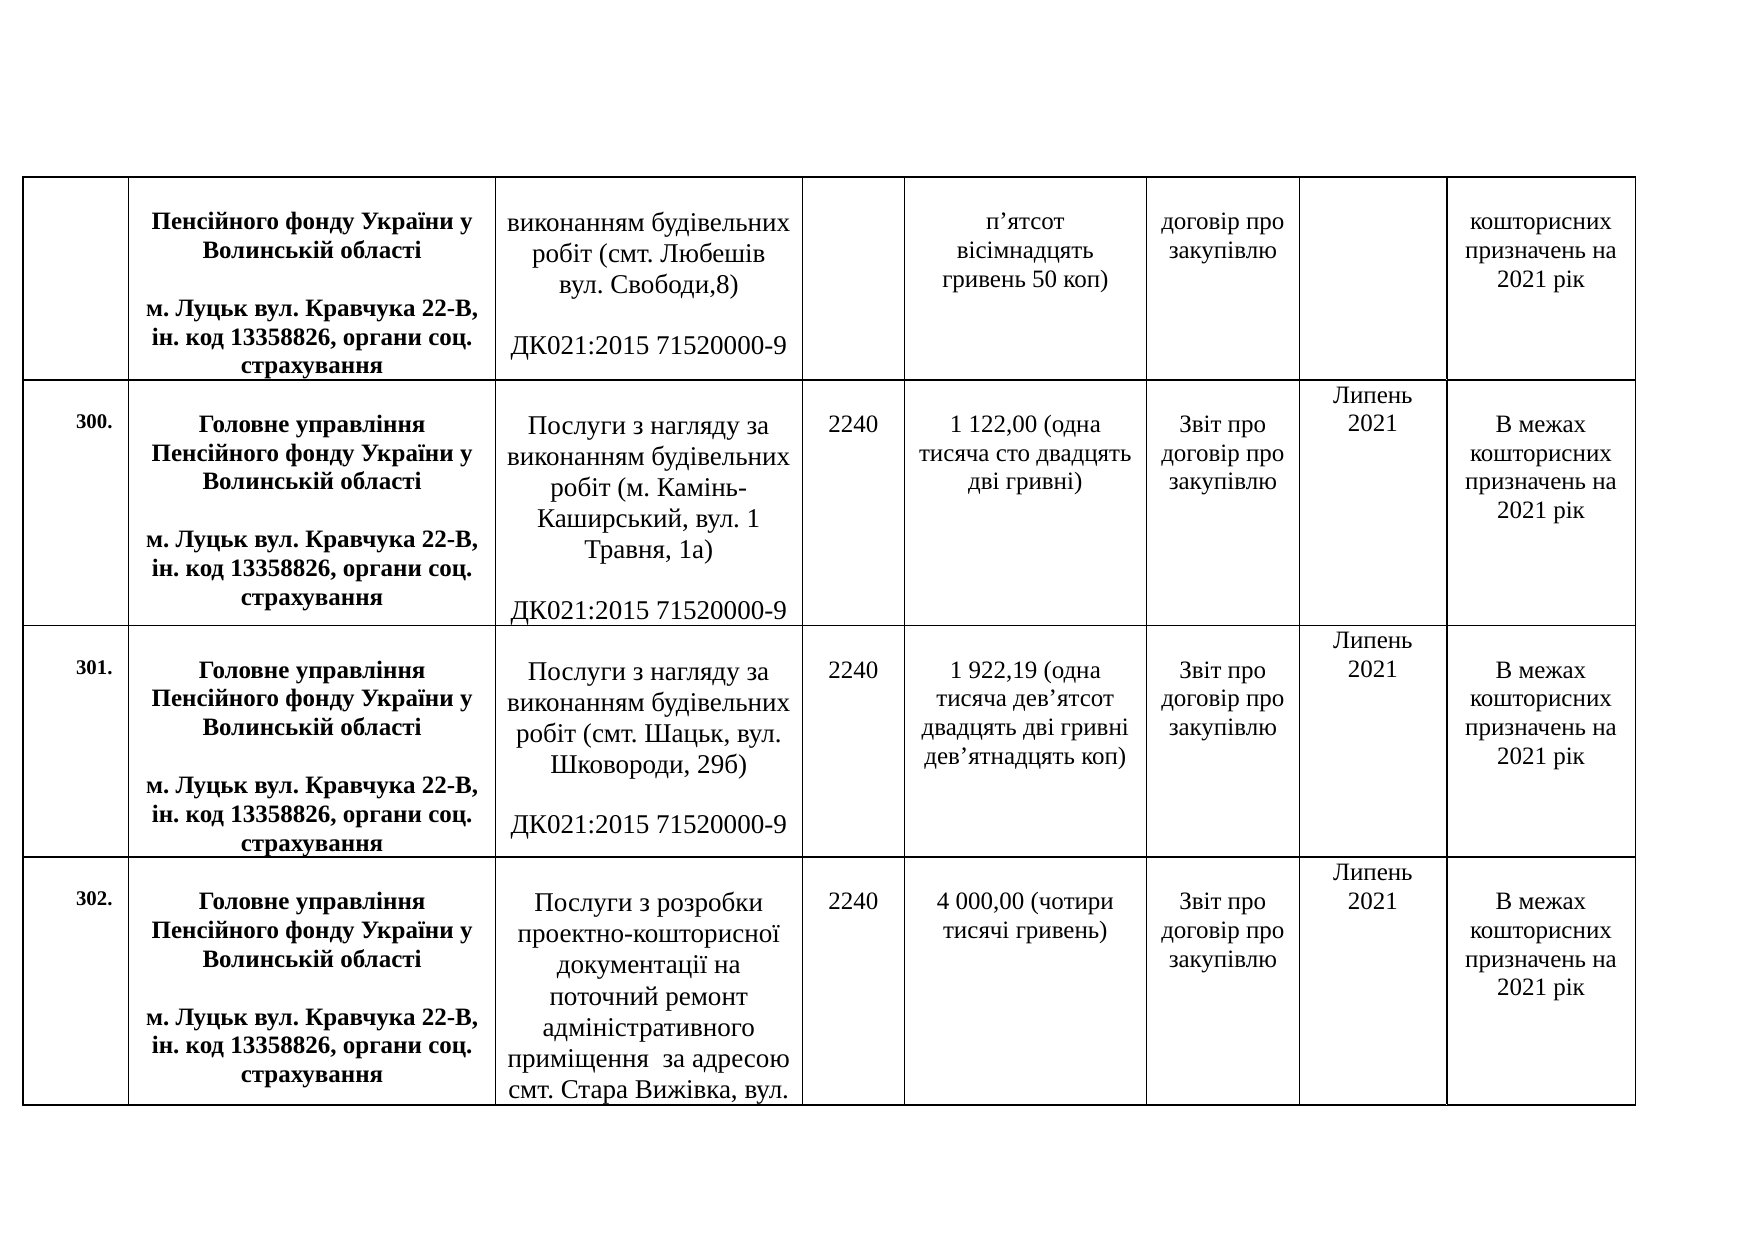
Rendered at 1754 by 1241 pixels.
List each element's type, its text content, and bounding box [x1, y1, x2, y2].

table_cell [1300, 178, 1446, 379]
table_cell Головне управління Пенсійного фонду України у Волинській області м. Луцьк вул. Кравчука 22-В, ін. код 13358826, органи соц. страхування [129, 858, 495, 1104]
table_cell В межах кошторисних призначень на 2021 рік [1448, 381, 1635, 625]
table_cell Звіт про договір про закупівлю [1147, 626, 1299, 856]
table_cell Послуги з нагляду за виконанням будівельних робіт (м. Камінь-Каширський, вул. 1 Травня, 1а) ДК021:2015 71520000-9 [496, 381, 802, 625]
table_cell Пенсійного фонду України у Волинській області м. Луцьк вул. Кравчука 22-В, ін. код 13358826, органи соц. страхування [129, 178, 495, 379]
table_cell Головне управління Пенсійного фонду України у Волинській області м. Луцьк вул. Кравчука 22-В, ін. код 13358826, органи соц. страхування [129, 381, 495, 625]
table_cell [24, 381, 128, 625]
table_cell [24, 178, 128, 379]
table_cell Липень 2021 [1300, 858, 1446, 1104]
table_cell 1 122,00 (одна тисяча сто двадцять дві гривні) [905, 381, 1146, 625]
table_cell Липень 2021 [1300, 381, 1446, 625]
table_cell договір про закупівлю [1147, 178, 1299, 379]
table_cell Звіт про договір про закупівлю [1147, 858, 1299, 1104]
table_cell 2240 [803, 381, 904, 625]
table_cell Липень 2021 [1300, 626, 1446, 856]
table_cell [803, 178, 904, 379]
table_cell п’ятсот вісімнадцять гривень 50 коп) [905, 178, 1146, 379]
table_cell 2240 [803, 858, 904, 1104]
table_cell виконанням будівельних робіт (смт. Любешів вул. Свободи,8) ДК021:2015 71520000-9 [496, 178, 802, 379]
table_cell Головне управління Пенсійного фонду України у Волинській області м. Луцьк вул. Кравчука 22-В, ін. код 13358826, органи соц. страхування [129, 626, 495, 856]
table_cell Звіт про договір про закупівлю [1147, 381, 1299, 625]
table_cell кошторисних призначень на 2021 рік [1448, 178, 1635, 379]
table_cell В межах кошторисних призначень на 2021 рік [1448, 858, 1635, 1104]
table_cell Послуги з розробки проектно-кошторисної документації на поточний ремонт адміністративного приміщення за адресою смт. Стара Вижівка, вул. [496, 858, 802, 1104]
table_cell [24, 858, 128, 1104]
table_cell Послуги з нагляду за виконанням будівельних робіт (смт. Шацьк, вул. Шковороди, 29б) ДК021:2015 71520000-9 [496, 626, 802, 856]
table_cell [24, 626, 128, 856]
table_cell В межах кошторисних призначень на 2021 рік [1448, 626, 1635, 856]
table_cell 2240 [803, 626, 904, 856]
table_cell 4 000,00 (чотири тисячі гривень) [905, 858, 1146, 1104]
table_cell 1 922,19 (одна тисяча дев’ятсот двадцять дві гривні дев’ятнадцять коп) [905, 626, 1146, 856]
